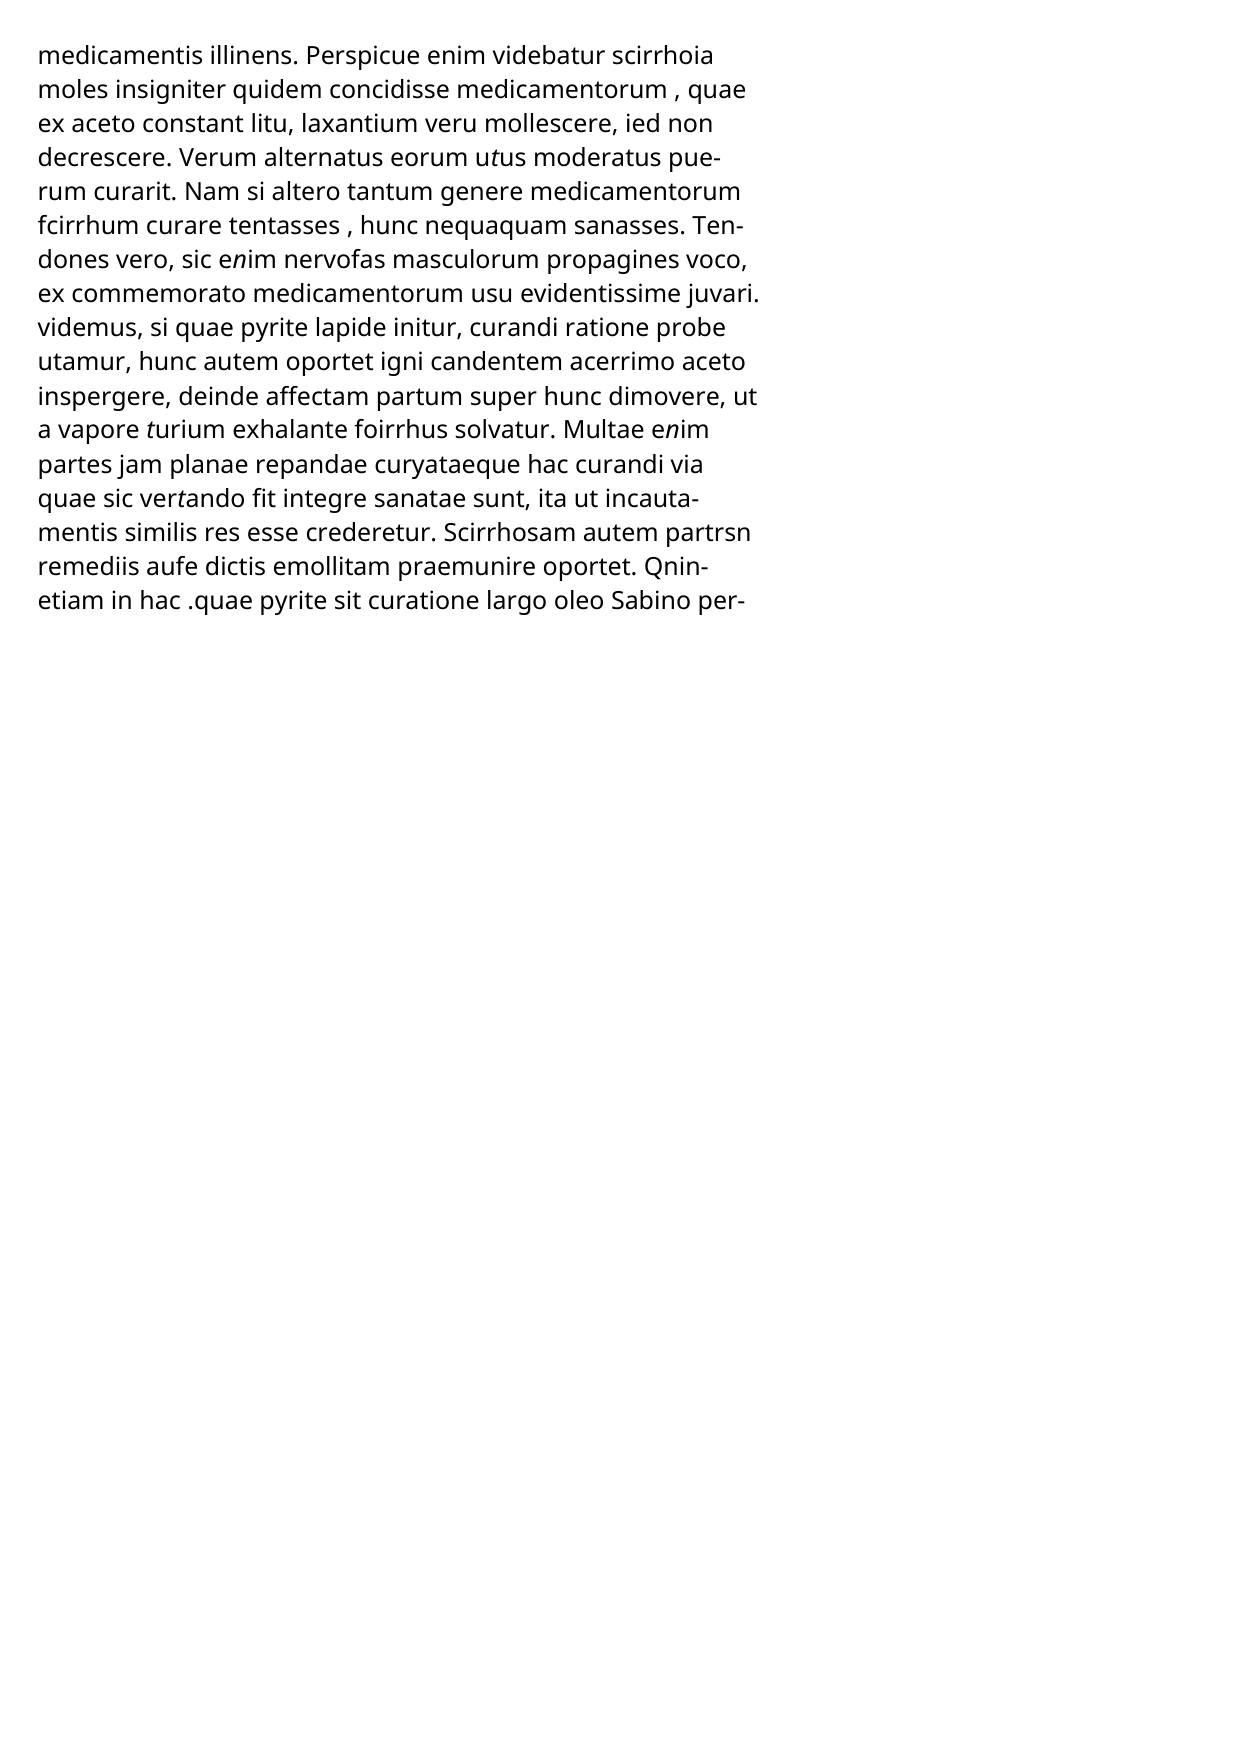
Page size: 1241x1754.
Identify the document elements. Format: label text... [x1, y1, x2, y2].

text medicamentis illinens. Perspicue enim videbatur scirrhoia moles insigniter quidem concidisse medicamentorum , quae ex aceto constant litu, laxantium veru mollescere, ied non decrescere. Verum alternatus eorum utus moderatus pue- rum curarit. Nam si altero tantum genere medicamentorum fcirrhum curare tentasses , hunc nequaquam sanasses. Ten- dones vero, sic enim nervofas masculorum propagines voco, ex commemorato medicamentorum usu evidentissime juvari. videmus, si quae pyrite lapide initur, curandi ratione probe utamur, hunc autem oportet igni candentem acerrimo aceto inspergere, deinde affectam partum super hunc dimovere, ut a vapore turium exhalante foirrhus solvatur. Multae enim partes jam planae repandae curyataeque hac curandi via quae sic vertando fit integre sanatae sunt, ita ut incauta- mentis similis res esse crederetur. Scirrhosam autem partrsn remediis aufe dictis emollitam praemunire oportet. Qnin- etiam in hac .quae pyrite sit curatione largo oleo Sabino per- [37, 37, 1203, 617]
